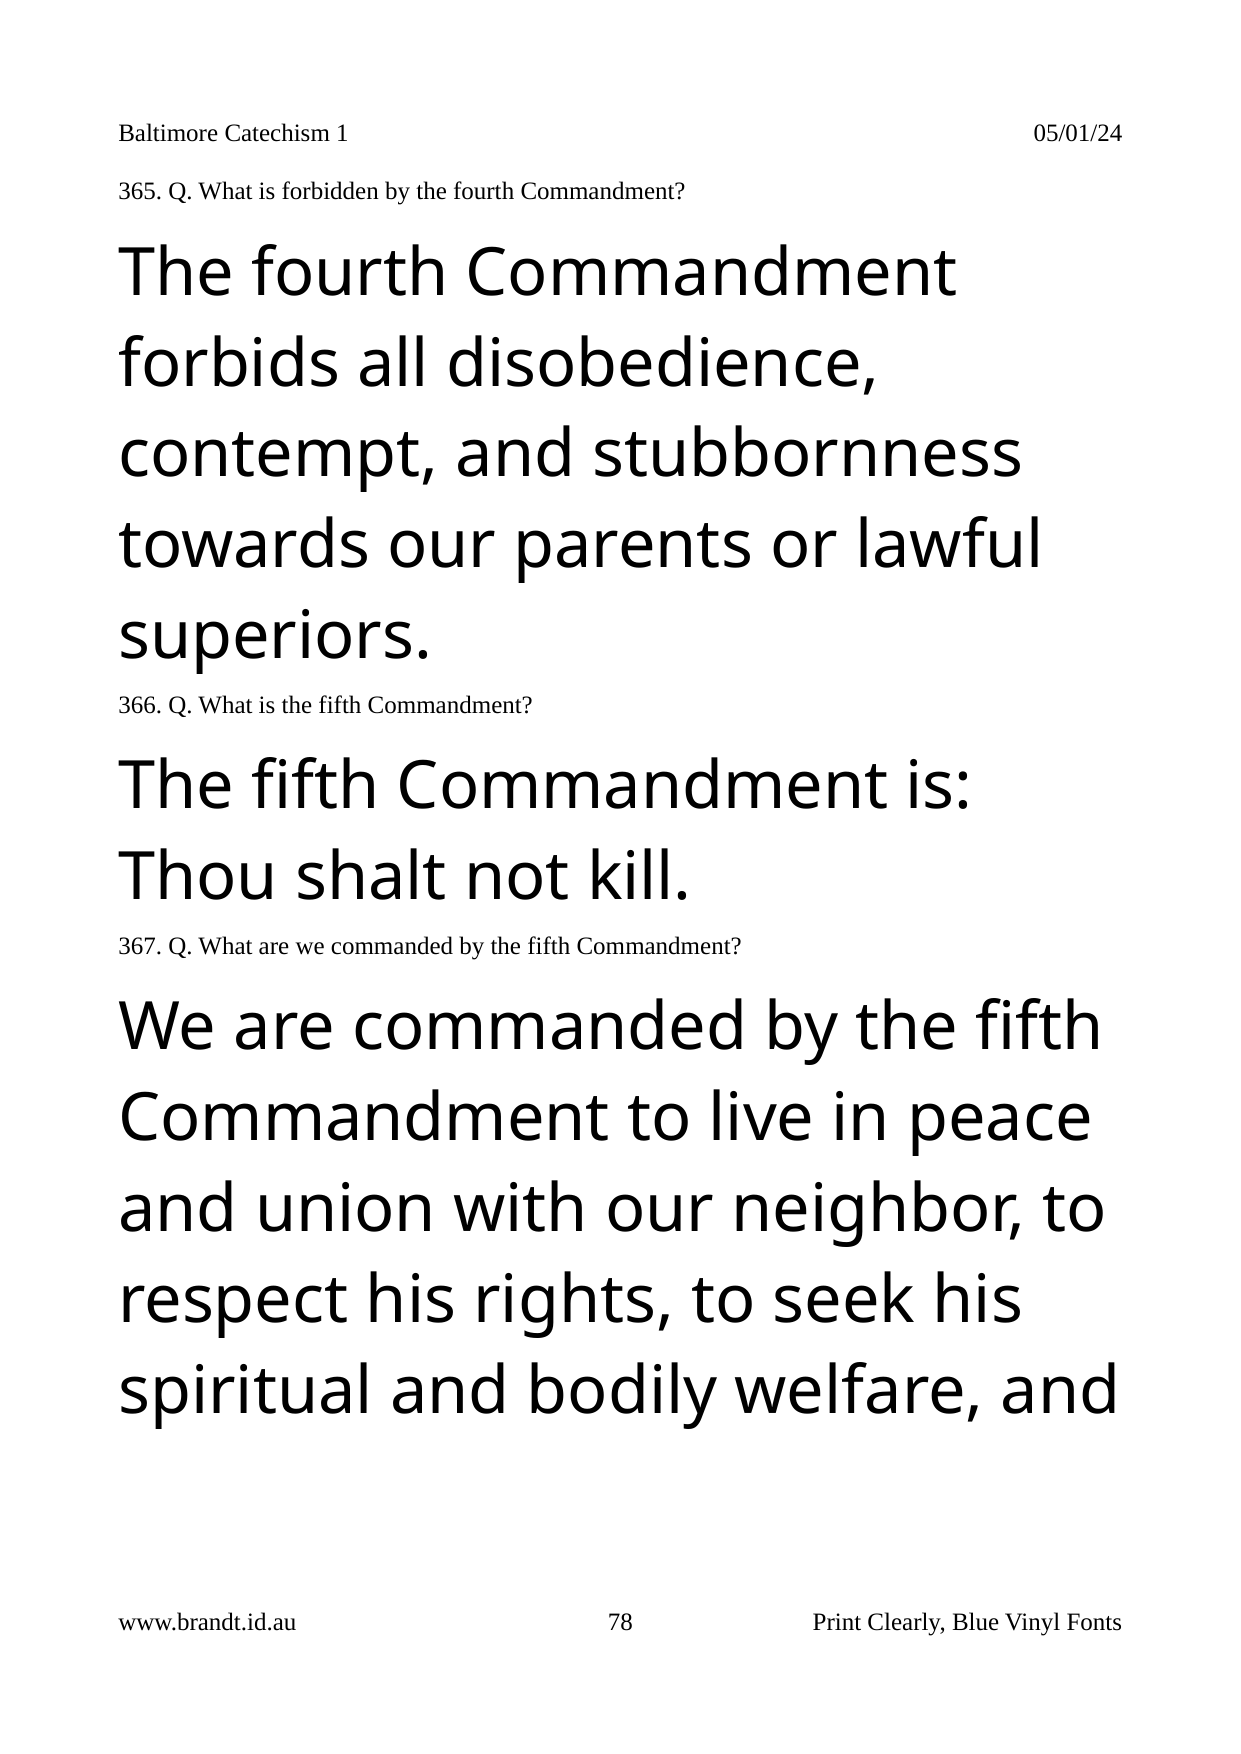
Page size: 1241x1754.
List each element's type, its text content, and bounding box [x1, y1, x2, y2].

text The fourth Commandment forbids all disobedience, contempt, and stubbornness towards our parents or lawful superiors. [118, 224, 1122, 678]
text The fifth Commandment is: Thou shalt not kill. [118, 737, 1122, 919]
text 365. Q. What is forbidden by the fourth Commandment? [118, 176, 1122, 205]
text 367. Q. What are we commanded by the fifth Commandment? [118, 931, 1122, 960]
text We are commanded by the fifth Commandment to live in peace and union with our neighbor, to respect his rights, to seek his spiritual and bodily welfare, and [118, 978, 1122, 1433]
text 366. Q. What is the fifth Commandment? [118, 690, 1122, 719]
